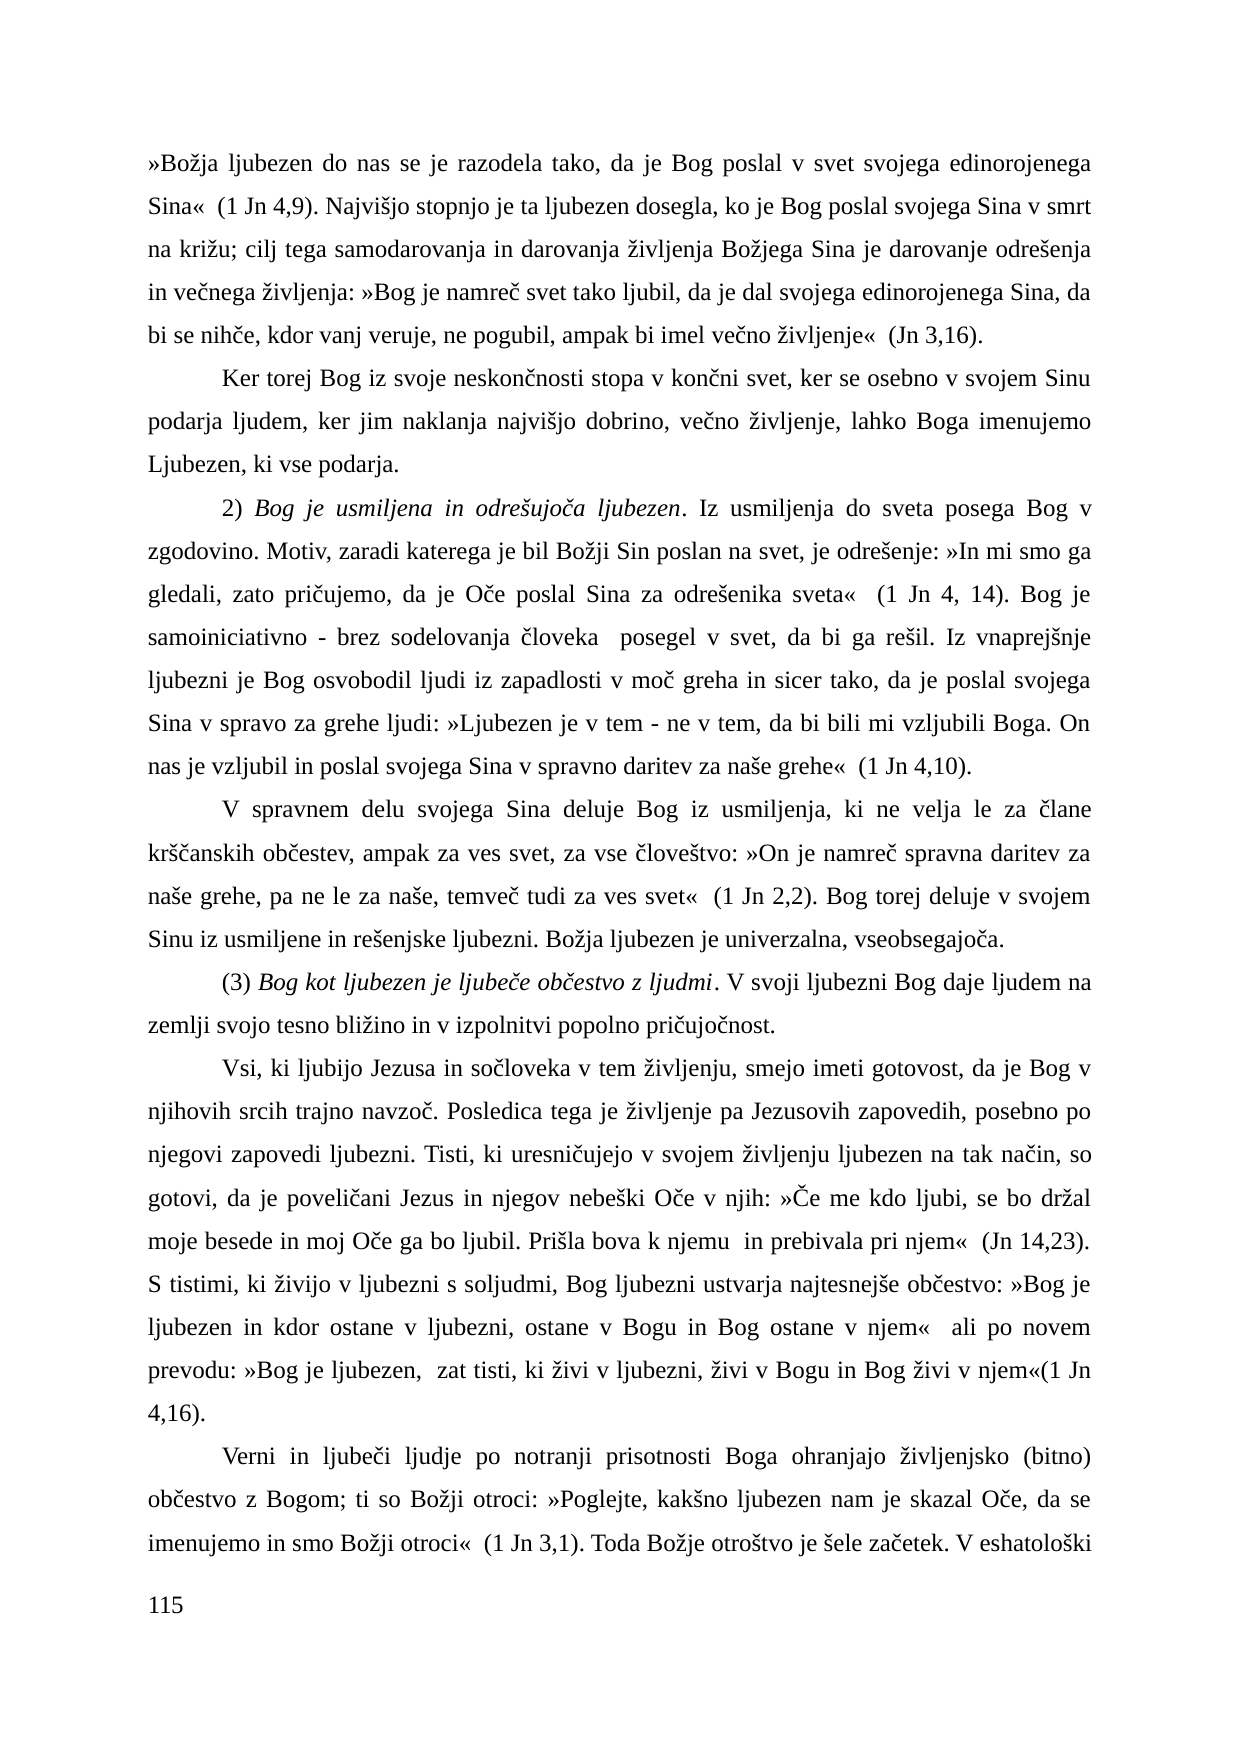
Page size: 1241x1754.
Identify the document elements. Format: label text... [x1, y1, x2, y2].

text Ker torej Bog iz svoje neskončnosti stopa v končni svet, ker se osebno v svojem Sinu podarja ljudem, ker jim naklanja najvišjo dobrino, večno življenje, lahko Boga imenujemo Ljubezen, ki vse podarja. [148, 363, 1092, 478]
text Verni in ljubeči ljudje po notranji prisotnosti Boga ohranjajo življenjsko (bitno) občestvo z Bogom; ti so Božji otroci: »Poglejte, kakšno ljubezen nam je skazal Oče, da se imenujemo in smo Božji otroci« (1 Jn 3,1). Toda Božje otroštvo je šele začetek. V eshatološki [148, 1441, 1092, 1556]
text (3) Bog kot ljubezen je ljubeče občestvo z ljudmi. V svoji ljubezni Bog daje ljudem na zemlji svojo tesno bližino in v izpolnitvi popolno pričujočnost. [148, 967, 1092, 1039]
text Vsi, ki ljubijo Jezusa in sočloveka v tem življenju, smejo imeti gotovost, da je Bog v njihovih srcih trajno navzoč. Posledica tega je življenje pa Jezusovih zapovedih, posebno po njegovi zapovedi ljubezni. Tisti, ki uresničujejo v svojem življenju ljubezen na tak način, so gotovi, da je poveličani Jezus in njegov nebeški Oče v njih: »Če me kdo ljubi, se bo držal moje besede in moj Oče ga bo ljubil. Prišla bova k njemu in prebivala pri njem« (Jn 14,23). S tistimi, ki živijo v ljubezni s soljudmi, Bog ljubezni ustvarja najtesnejše občestvo: »Bog je ljubezen in kdor ostane v ljubezni, ostane v Bogu in Bog ostane v njem« ali po novem prevodu: »Bog je ljubezen, zat tisti, ki živi v ljubezni, živi v Bogu in Bog živi v njem«(1 Jn 4,16). [148, 1053, 1092, 1427]
text 2) Bog je usmiljena in odrešujoča ljubezen. Iz usmiljenja do sveta posega Bog v zgodovino. Motiv, zaradi katerega je bil Božji Sin poslan na svet, je odrešenje: »In mi smo ga gledali, zato pričujemo, da je Oče poslal Sina za odrešenika sveta« (1 Jn 4, 14). Bog je samoiniciativno - brez sodelovanja človeka posegel v svet, da bi ga rešil. Iz vnaprejšnje ljubezni je Bog osvobodil ljudi iz zapadlosti v moč greha in sicer tako, da je poslal svojega Sina v spravo za grehe ljudi: »Ljubezen je v tem - ne v tem, da bi bili mi vzljubili Boga. On nas je vzljubil in poslal svojega Sina v spravno daritev za naše grehe« (1 Jn 4,10). [148, 493, 1092, 780]
text »Božja ljubezen do nas se je razodela tako, da je Bog poslal v svet svojega edinorojenega Sina« (1 Jn 4,9). Najvišjo stopnjo je ta ljubezen dosegla, ko je Bog poslal svojega Sina v smrt na križu; cilj tega samodarovanja in darovanja življenja Božjega Sina je darovanje odrešenja in večnega življenja: »Bog je namreč svet tako ljubil, da je dal svojega edinorojenega Sina, da bi se nihče, kdor vanj veruje, ne pogubil, ampak bi imel večno življenje« (Jn 3,16). [148, 148, 1092, 349]
text V spravnem delu svojega Sina deluje Bog iz usmiljenja, ki ne velja le za člane krščanskih občestev, ampak za ves svet, za vse človeštvo: »On je namreč spravna daritev za naše grehe, pa ne le za naše, temveč tudi za ves svet« (1 Jn 2,2). Bog torej deluje v svojem Sinu iz usmiljene in rešenjske ljubezni. Božja ljubezen je univerzalna, vseobsegajoča. [148, 794, 1092, 953]
